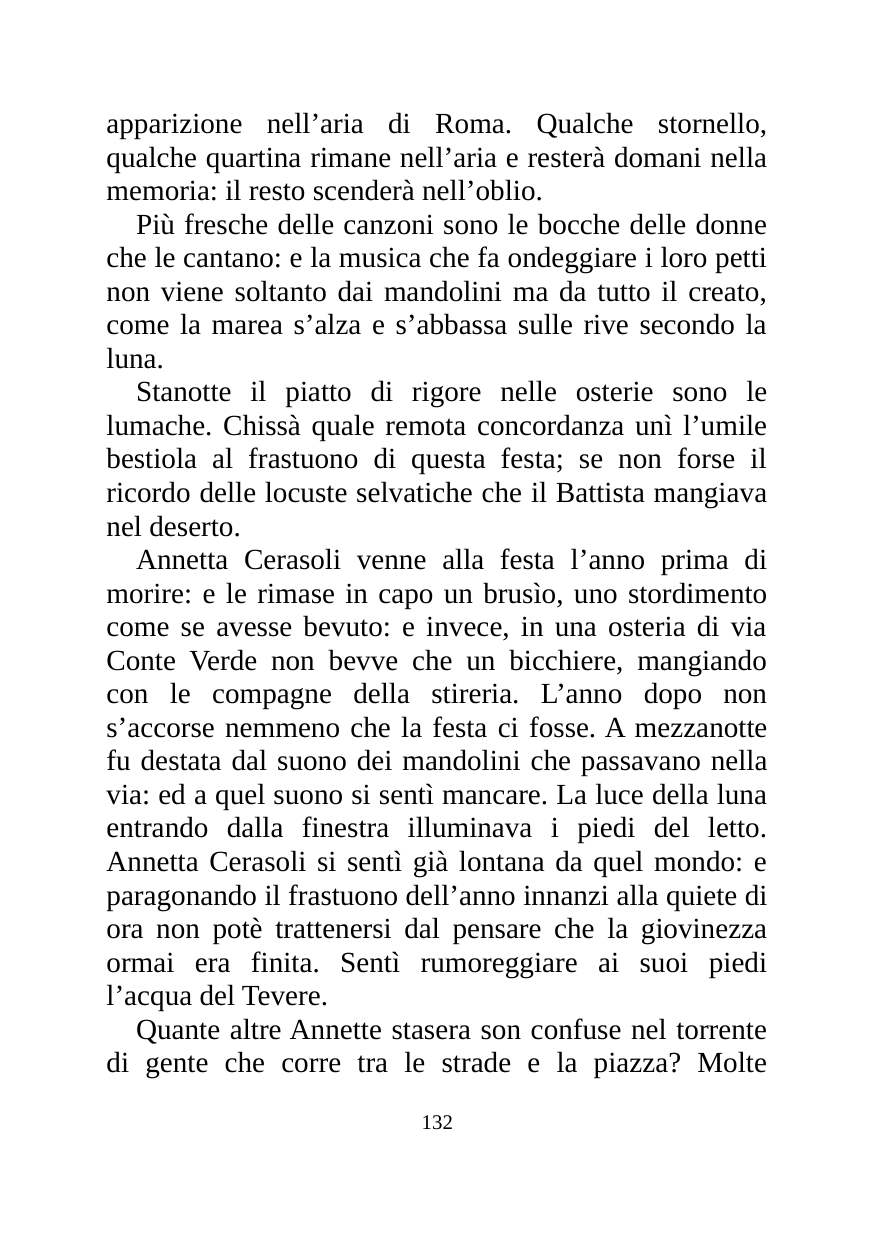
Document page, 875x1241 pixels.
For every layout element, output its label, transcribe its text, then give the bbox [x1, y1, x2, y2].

text Quante altre Annette stasera son confuse nel torrente di gente che corre tra le strade e la piazza? Molte [106, 1012, 768, 1079]
text apparizione nell’aria di Roma. Qualche stornello, qualche quartina rimane nell’aria e resterà domani nella memoria: il resto scenderà nell’oblio. [106, 106, 768, 207]
text Stanotte il piatto di rigore nelle osterie sono le lumache. Chissà quale remota concordanza unì l’umile bestiola al frastuono di questa festa; se non forse il ricordo delle locuste selvatiche che il Battista mangiava nel deserto. [106, 374, 768, 542]
text Annetta Cerasoli venne alla festa l’anno prima di morire: e le rimase in capo un brusìo, uno stordimento come se avesse bevuto: e invece, in una osteria di via Conte Verde non bevve che un bicchiere, mangiando con le compagne della stireria. L’anno dopo non s’accorse nemmeno che la festa ci fosse. A mezzanotte fu destata dal suono dei mandolini che passavano nella via: ed a quel suono si sentì mancare. La luce della luna entrando dalla finestra illuminava i piedi del letto. Annetta Cerasoli si sentì già lontana da quel mondo: e paragonando il frastuono dell’anno innanzi alla quiete di ora non potè trattenersi dal pensare che la giovinezza ormai era finita. Sentì rumoreggiare ai suoi piedi l’acqua del Tevere. [106, 542, 768, 1012]
text Più fresche delle canzoni sono le bocche delle donne che le cantano: e la musica che fa ondeggiare i loro petti non viene soltanto dai mandolini ma da tutto il creato, come la marea s’alza e s’abbassa sulle rive secondo la luna. [106, 207, 768, 374]
